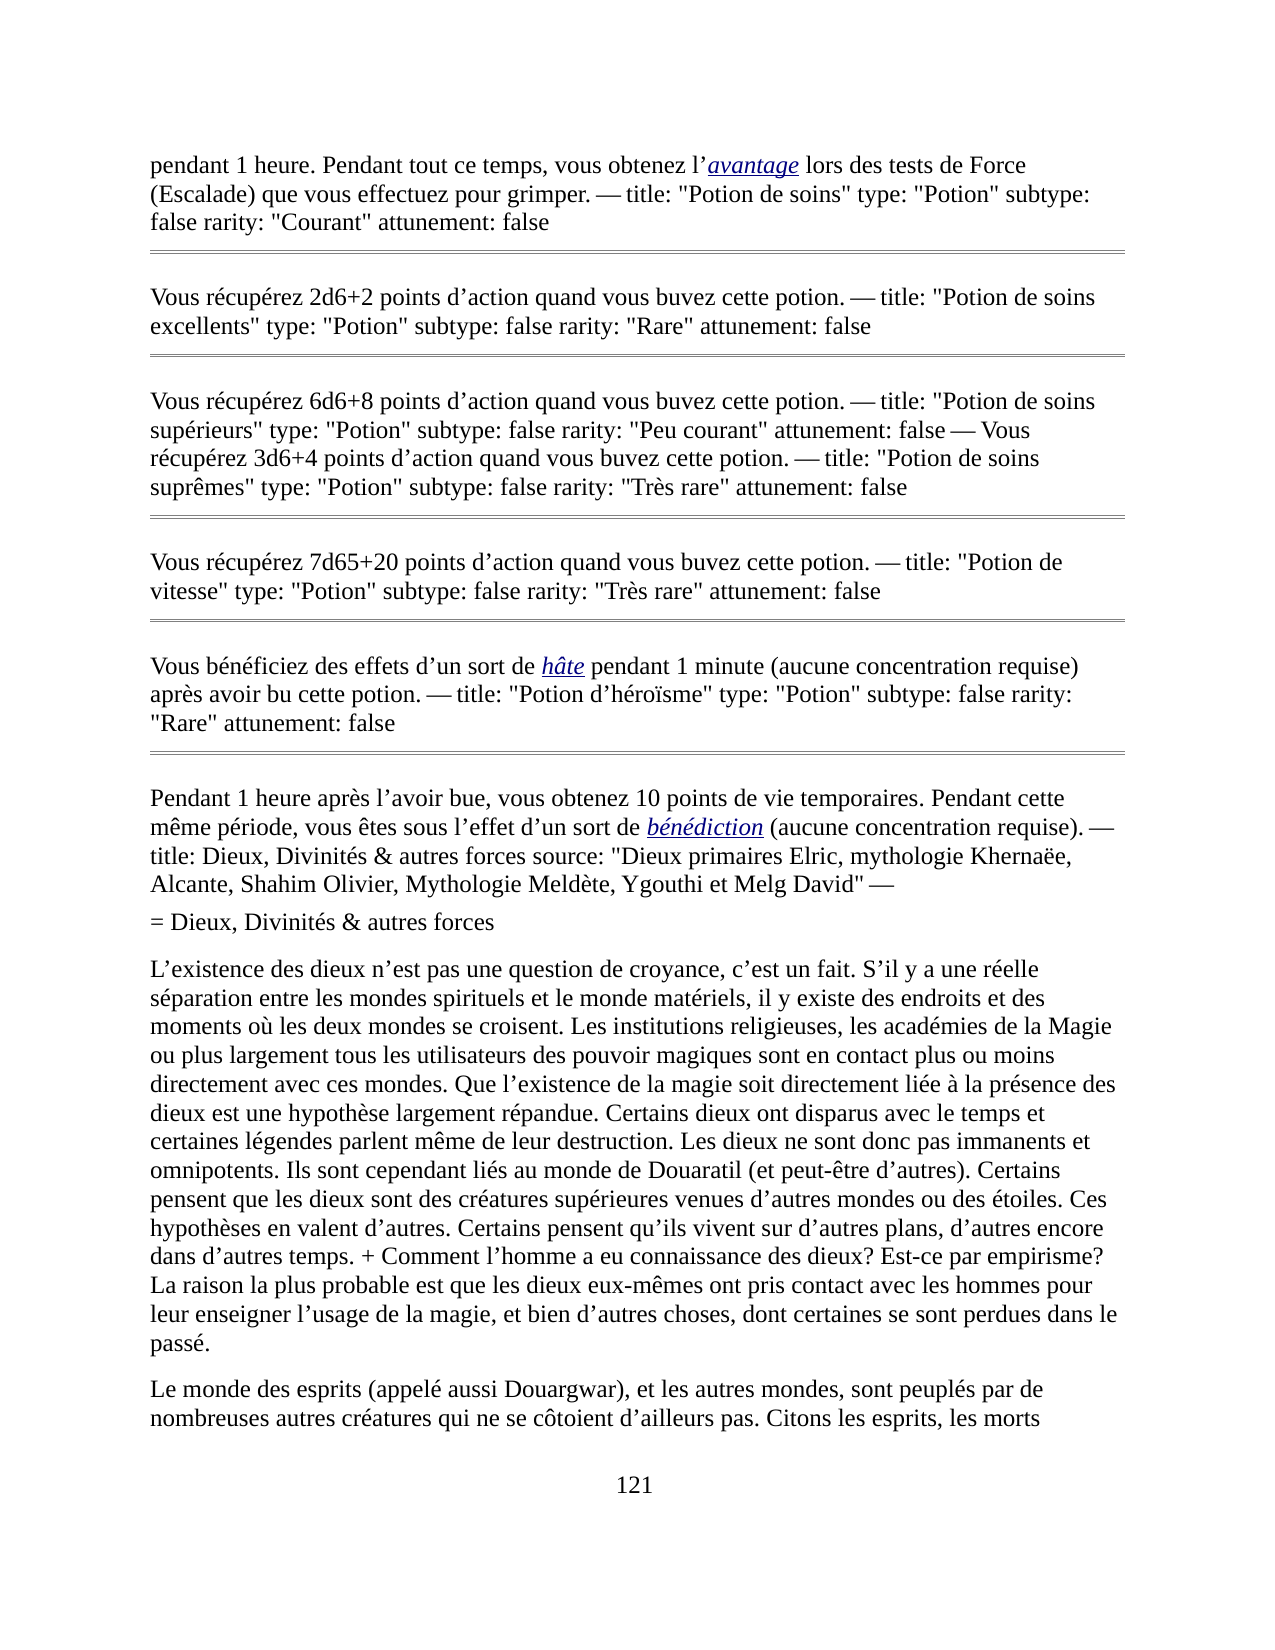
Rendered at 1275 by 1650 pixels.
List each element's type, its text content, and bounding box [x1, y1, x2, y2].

text Pendant 1 heure après l’avoir bue, vous obtenez 10 points de vie temporaires. Pendant cette même période, vous êtes sous l’effet d’un sort de bénédiction (aucune concentration requise). — title: Dieux, Divinités & autres forces source: "Dieux primaires Elric, mythologie Khernaëe, Alcante, Shahim Olivier, Mythologie Meldète, Ygouthi et Melg David" — [150, 783, 1125, 898]
text Vous récupérez 2d6+2 points d’action quand vous buvez cette potion. — title: "Potion de soins excellents" type: "Potion" subtype: false rarity: "Rare" attunement: false [150, 282, 1125, 340]
text Vous récupérez 7d65+20 points d’action quand vous buvez cette potion. — title: "Potion de vitesse" type: "Potion" subtype: false rarity: "Très rare" attunement: false [150, 547, 1125, 605]
text L’existence des dieux n’est pas une question de croyance, c’est un fait. S’il y a une réelle séparation entre les mondes spirituels et le monde matériels, il y existe des endroits et des moments où les deux mondes se croisent. Les institutions religieuses, les académies de la Magie ou plus largement tous les utilisateurs des pouvoir magiques sont en contact plus ou moins directement avec ces mondes. Que l’existence de la magie soit directement liée à la présence des dieux est une hypothèse largement répandue. Certains dieux ont disparus avec le temps et certaines légendes parlent même de leur destruction. Les dieux ne sont donc pas immanents et omnipotents. Ils sont cependant liés au monde de Douaratil (et peut-être d’autres). Certains pensent que les dieux sont des créatures supérieures venues d’autres mondes ou des étoiles. Ces hypothèses en valent d’autres. Certains pensent qu’ils vivent sur d’autres plans, d’autres encore dans d’autres temps. + Comment l’homme a eu connaissance des dieux? Est-ce par empirisme? La raison la plus probable est que les dieux eux-mêmes ont pris contact avec les hommes pour leur enseigner l’usage de la magie, et bien d’autres choses, dont certaines se sont perdues dans le passé. [150, 954, 1125, 1356]
text Le monde des esprits (appelé aussi Douargwar), et les autres mondes, sont peuplés par de nombreuses autres créatures qui ne se côtoient d’ailleurs pas. Citons les esprits, les morts [150, 1374, 1125, 1432]
text pendant 1 heure. Pendant tout ce temps, vous obtenez l’avantage lors des tests de Force (Escalade) que vous effectuez pour grimper. — title: "Potion de soins" type: "Potion" subtype: false rarity: "Courant" attunement: false [150, 150, 1125, 236]
text Vous récupérez 6d6+8 points d’action quand vous buvez cette potion. — title: "Potion de soins supérieurs" type: "Potion" subtype: false rarity: "Peu courant" attunement: false — Vous récupérez 3d6+4 points d’action quand vous buvez cette potion. — title: "Potion de soins suprêmes" type: "Potion" subtype: false rarity: "Très rare" attunement: false [150, 386, 1125, 501]
text Vous bénéficiez des effets d’un sort de hâte pendant 1 minute (aucune concentration requise) après avoir bu cette potion. — title: "Potion d’héroïsme" type: "Potion" subtype: false rarity: "Rare" attunement: false [150, 651, 1125, 737]
text = Dieux, Divinités & autres forces [150, 907, 1125, 936]
